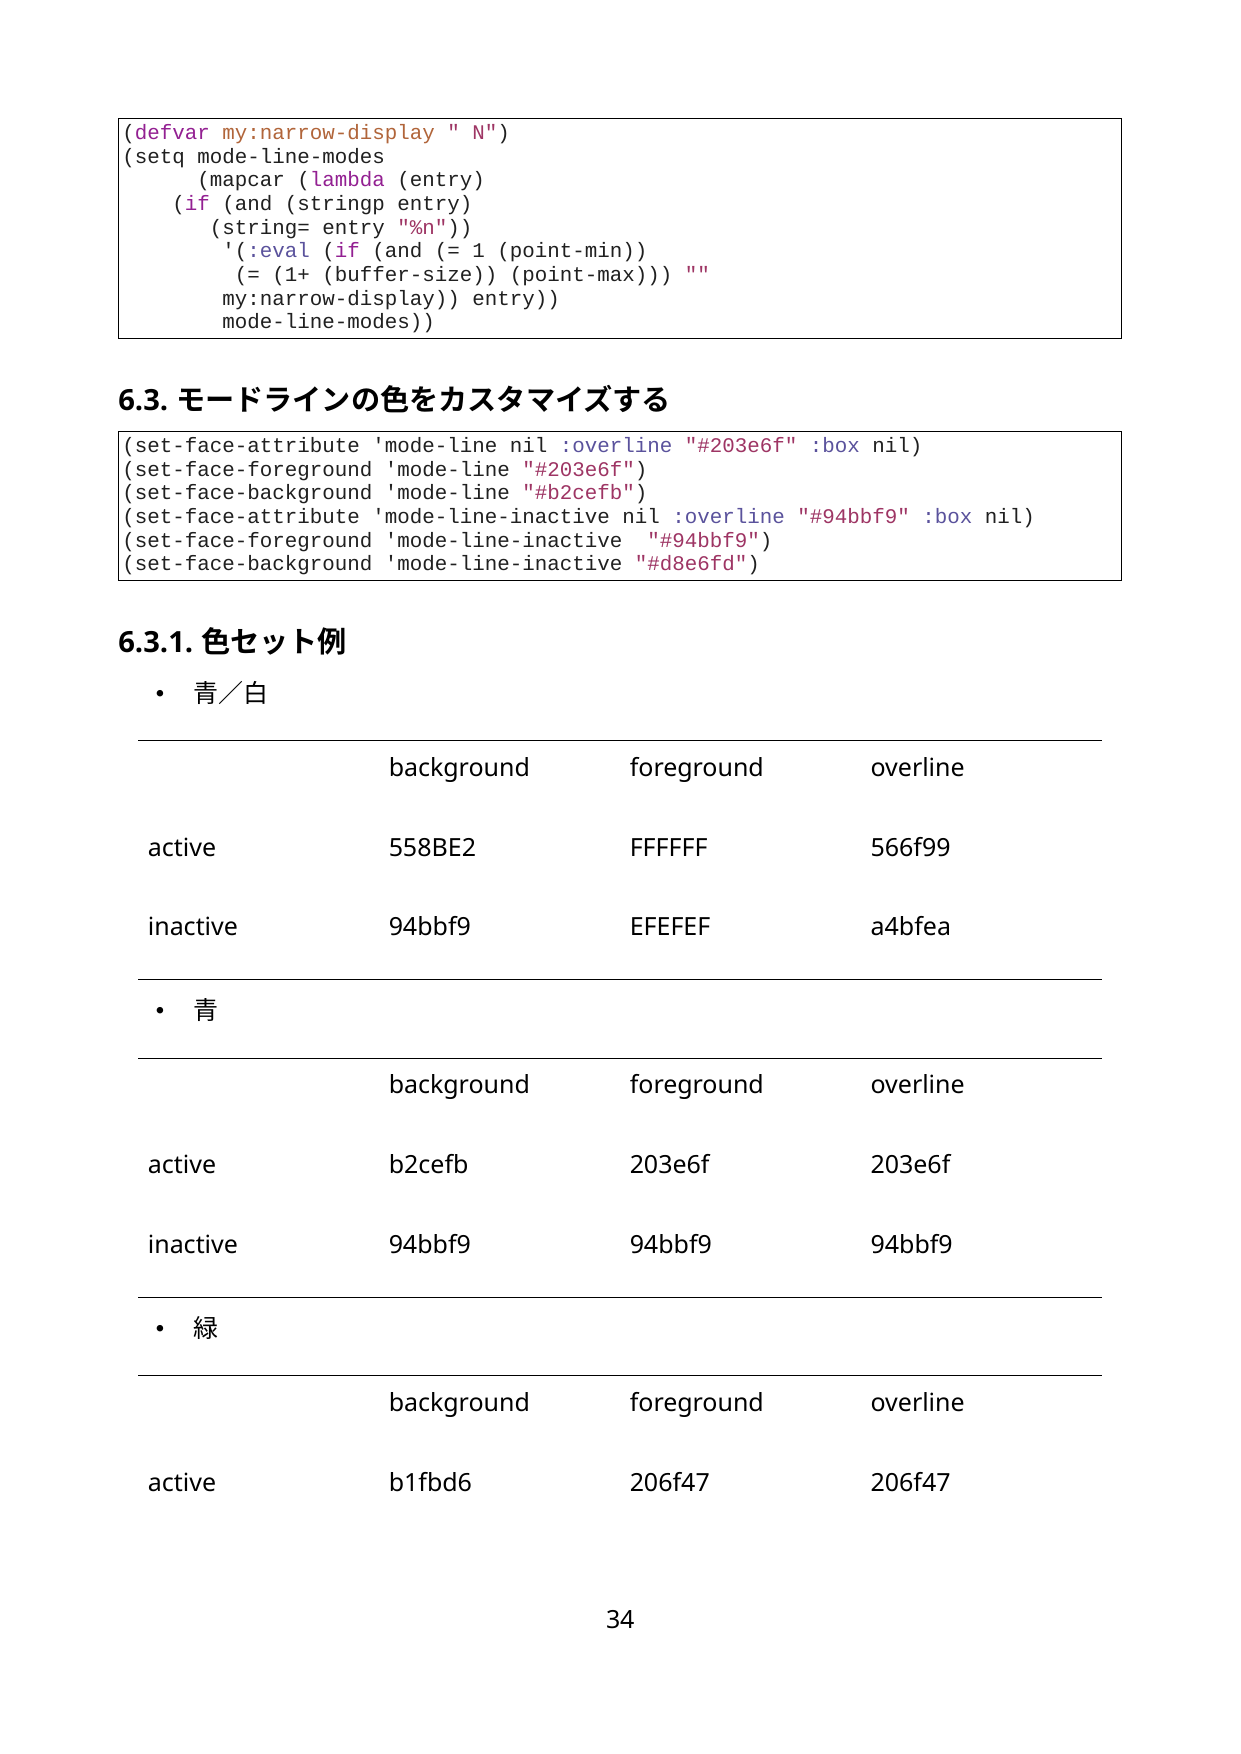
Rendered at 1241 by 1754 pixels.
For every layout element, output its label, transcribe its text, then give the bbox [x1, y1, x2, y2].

table_header foreground [620, 1376, 861, 1455]
table_cell inactive [138, 1217, 379, 1297]
table_cell FFFFFF [620, 820, 861, 899]
table_cell 206f47 [620, 1455, 861, 1534]
text (setq mode-line-modes [119, 142, 1121, 165]
table_header background [379, 1059, 620, 1137]
table_header background [379, 1376, 620, 1455]
table_header background [379, 741, 620, 820]
text (set-face-foreground 'mode-line-inactive "#94bbf9") [119, 526, 1121, 549]
table_header overline [861, 1059, 1102, 1137]
table_cell 203e6f [620, 1138, 861, 1217]
text (set-face-foreground 'mode-line "#203e6f") [119, 455, 1121, 478]
text (= (1+ (buffer-size)) (point-max))) "" [119, 260, 1121, 284]
table_cell 94bbf9 [620, 1217, 861, 1297]
list 緑 [156, 1308, 1122, 1345]
table_cell 206f47 [861, 1455, 1102, 1534]
text (defvar my:narrow-display " N") [119, 119, 1121, 142]
subtitle 色セット例 [118, 618, 1122, 661]
table_cell EFEFEF [620, 899, 861, 979]
subtitle モードラインの色をカスタマイズする [118, 376, 1122, 419]
table_header [138, 1376, 379, 1455]
table_cell active [138, 820, 379, 899]
table_cell 94bbf9 [379, 899, 620, 979]
table_cell 203e6f [861, 1138, 1102, 1217]
table_header overline [861, 741, 1102, 820]
table_cell inactive [138, 899, 379, 979]
text (if (and (stringp entry) [119, 189, 1121, 213]
table_cell 94bbf9 [861, 1217, 1102, 1297]
table_cell b2cefb [379, 1138, 620, 1217]
table_header foreground [620, 741, 861, 820]
text '(:eval (if (and (= 1 (point-min)) [119, 236, 1121, 260]
text (set-face-attribute 'mode-line-inactive nil :overline "#94bbf9" :box nil) [119, 502, 1121, 526]
table_header [138, 1059, 379, 1137]
text my:narrow-display)) entry)) [119, 284, 1121, 307]
text (mapcar (lambda (entry) [119, 165, 1121, 189]
text mode-line-modes)) [119, 307, 1121, 338]
table_cell a4bfea [861, 899, 1102, 979]
text (set-face-attribute 'mode-line nil :overline "#203e6f" :box nil) [119, 432, 1121, 455]
text (set-face-background 'mode-line "#b2cefb") [119, 478, 1121, 502]
list 青 [156, 991, 1122, 1027]
table_cell active [138, 1138, 379, 1217]
table_cell 94bbf9 [379, 1217, 620, 1297]
table_cell 566f99 [861, 820, 1102, 899]
text (string= entry "%n")) [119, 213, 1121, 236]
list 青／白 [156, 673, 1122, 709]
table_cell b1fbd6 [379, 1455, 620, 1534]
table_cell 558BE2 [379, 820, 620, 899]
table_cell active [138, 1455, 379, 1534]
table_header overline [861, 1376, 1102, 1455]
table_header [138, 741, 379, 820]
text (set-face-background 'mode-line-inactive "#d8e6fd") [119, 549, 1121, 580]
table_header foreground [620, 1059, 861, 1137]
